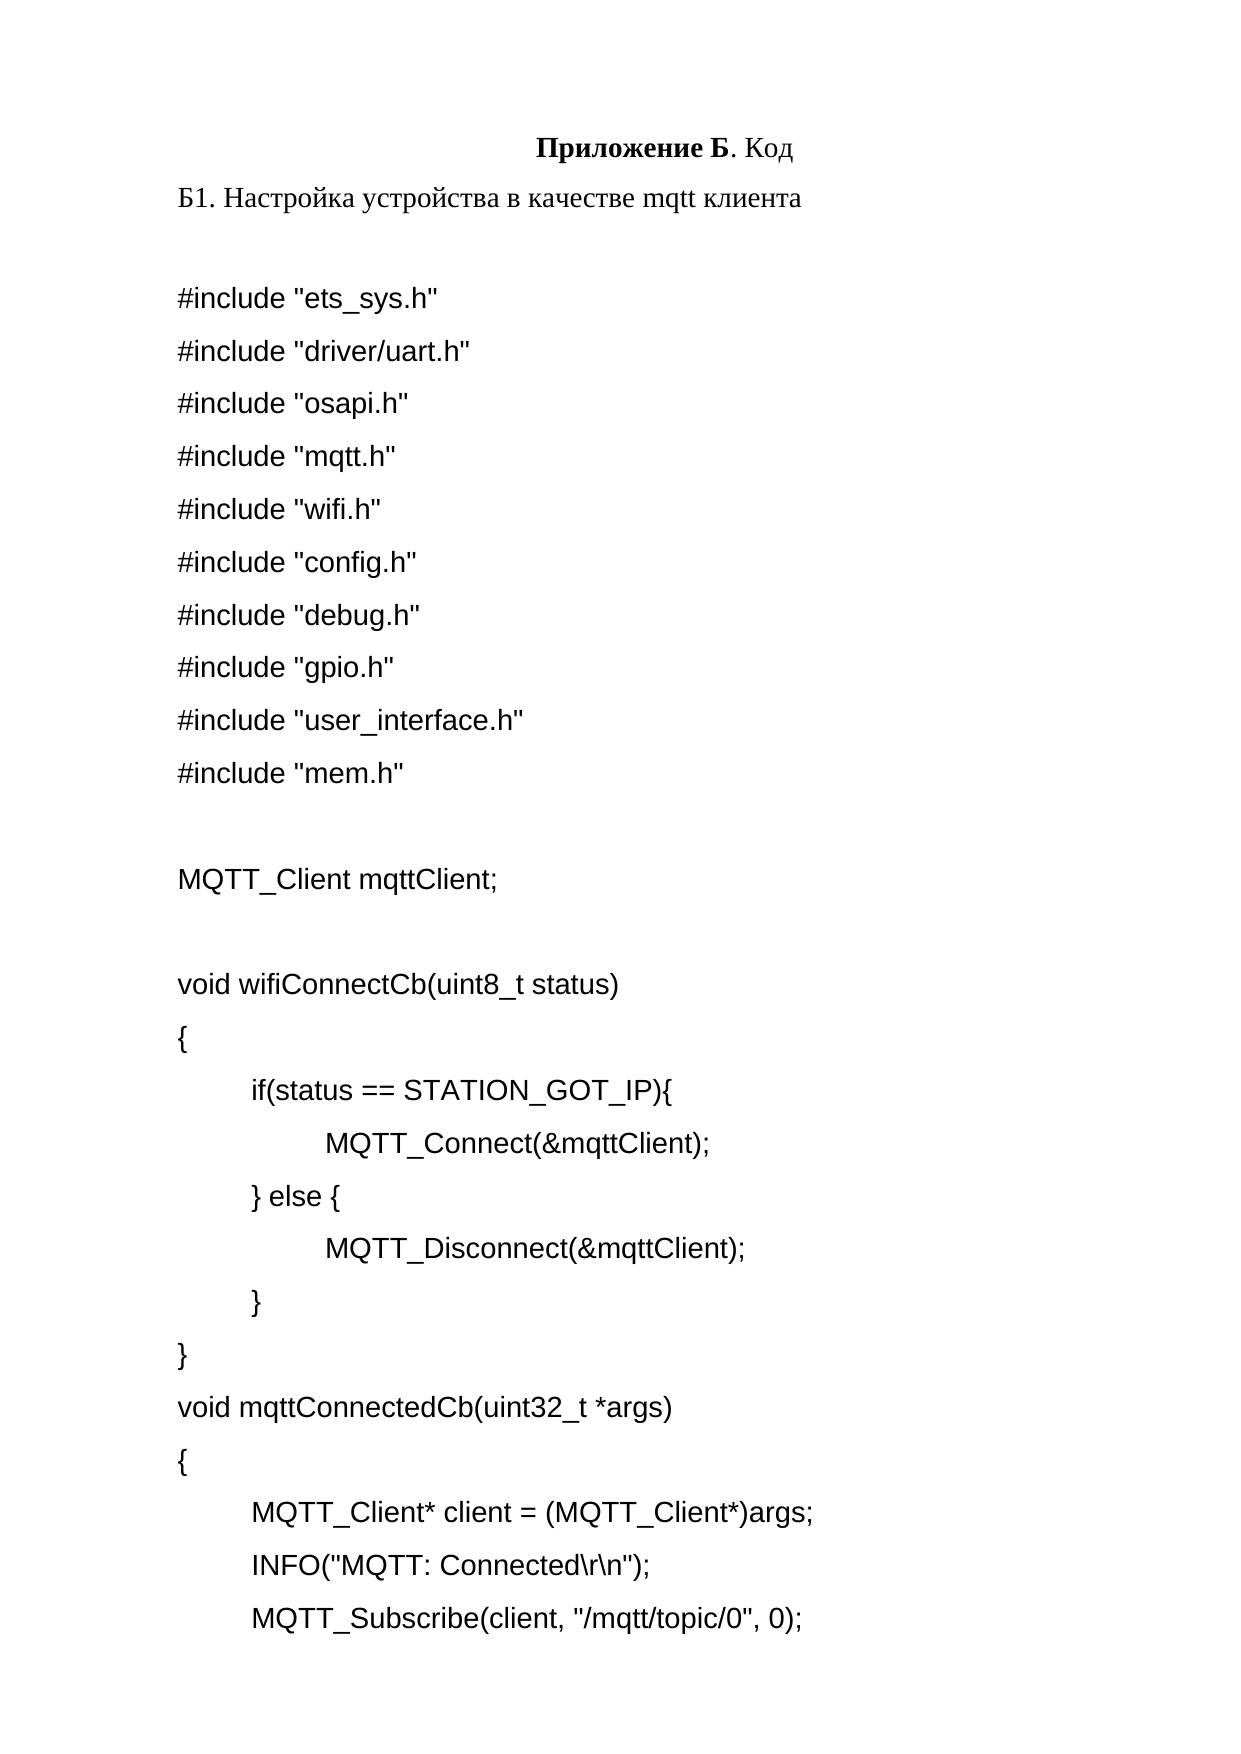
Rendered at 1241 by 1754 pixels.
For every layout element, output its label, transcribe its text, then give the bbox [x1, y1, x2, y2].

text #include "mqtt.h" [177, 439, 1152, 473]
text INFO("MQTT: Connected\r\n"); [177, 1548, 1152, 1582]
text #include "ets_sys.h" [177, 281, 1152, 314]
text #include "debug.h" [177, 598, 1152, 631]
text #include "osapi.h" [177, 386, 1152, 420]
text } [177, 1284, 1152, 1318]
text { [177, 1443, 1152, 1476]
text } [177, 1337, 1152, 1371]
text void wifiConnectCb(uint8_t status) [177, 967, 1152, 1001]
text MQTT_Client* client = (MQTT_Client*)args; [177, 1495, 1152, 1529]
text #include "config.h" [177, 545, 1152, 578]
text Б1. Настройка устройства в качестве mqtt клиента [177, 180, 1152, 214]
text if(status == STATION_GOT_IP){ [177, 1073, 1152, 1106]
text MQTT_Subscribe(client, "/mqtt/topic/0", 0); [177, 1601, 1152, 1634]
text #include "mem.h" [177, 756, 1152, 789]
text MQTT_Connect(&mqttClient); [177, 1126, 1152, 1159]
text Приложение Б. Код [177, 130, 1152, 163]
text #include "user_interface.h" [177, 703, 1152, 737]
text #include "driver/uart.h" [177, 333, 1152, 367]
text #include "gpio.h" [177, 650, 1152, 684]
text #include "wifi.h" [177, 492, 1152, 526]
text MQTT_Disconnect(&mqttClient); [177, 1231, 1152, 1265]
text } else { [177, 1178, 1152, 1212]
text void mqttConnectedCb(uint32_t *args) [177, 1390, 1152, 1423]
text { [177, 1020, 1152, 1054]
text MQTT_Client mqttClient; [177, 862, 1152, 895]
